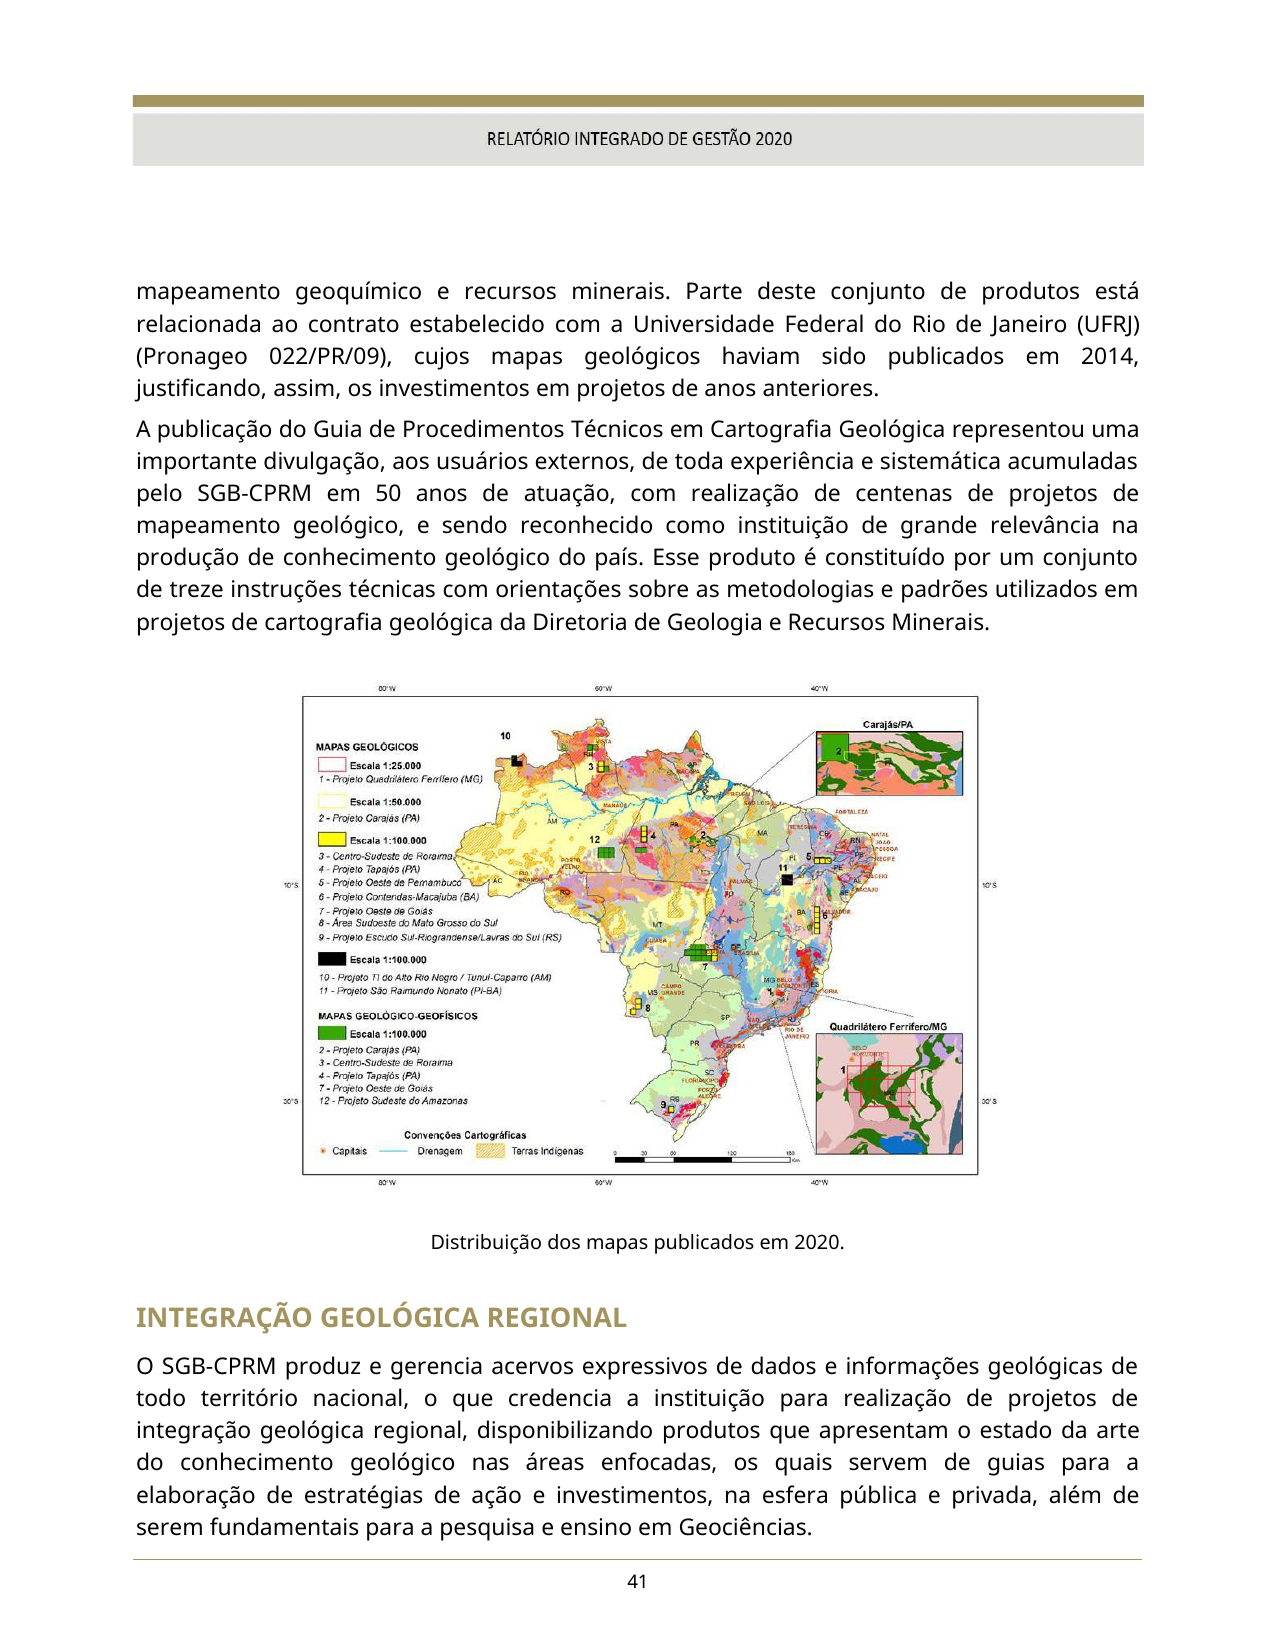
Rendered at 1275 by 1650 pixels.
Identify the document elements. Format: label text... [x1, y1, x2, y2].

text mapeamento geoquímico e recursos minerais. Parte deste conjunto de produtos está relacionada ao contrato estabelecido com a Universidade Federal do Rio de Janeiro (UFRJ) (Pronageo 022/PR/09), cujos mapas geológicos haviam sido publicados em 2014, justificando, assim, os investimentos em projetos de anos anteriores. [136, 275, 1140, 403]
text Distribuição dos mapas publicados em 2020. [251, 1228, 1024, 1255]
text O SGB-CPRM produz e gerencia acervos expressivos de dados e informações geológicas de todo território nacional, o que credencia a instituição para realização de projetos de integração geológica regional, disponibilizando produtos que apresentam o estado da arte do conhecimento geológico nas áreas enfocadas, os quais servem de guias para a elaboração de estratégias de ação e investimentos, na esfera pública e privada, além de serem fundamentais para a pesquisa e ensino em Geociências. [136, 1350, 1140, 1542]
text A publicação do Guia de Procedimentos Técnicos em Cartografia Geológica representou uma importante divulgação, aos usuários externos, de toda experiência e sistemática acumuladas pelo SGB-CPRM em 50 anos de atuação, com realização de centenas de projetos de mapeamento geológico, e sendo reconhecido como instituição de grande relevância na produção de conhecimento geológico do país. Esse produto é constituído por um conjunto de treze instruções técnicas com orientações sobre as metodologias e padrões utilizados em projetos de cartografia geológica da Diretoria de Geologia e Recursos Minerais. [136, 412, 1139, 637]
subtitle INTEGRAÇÃO GEOLÓGICA REGIONAL [136, 1299, 1202, 1336]
